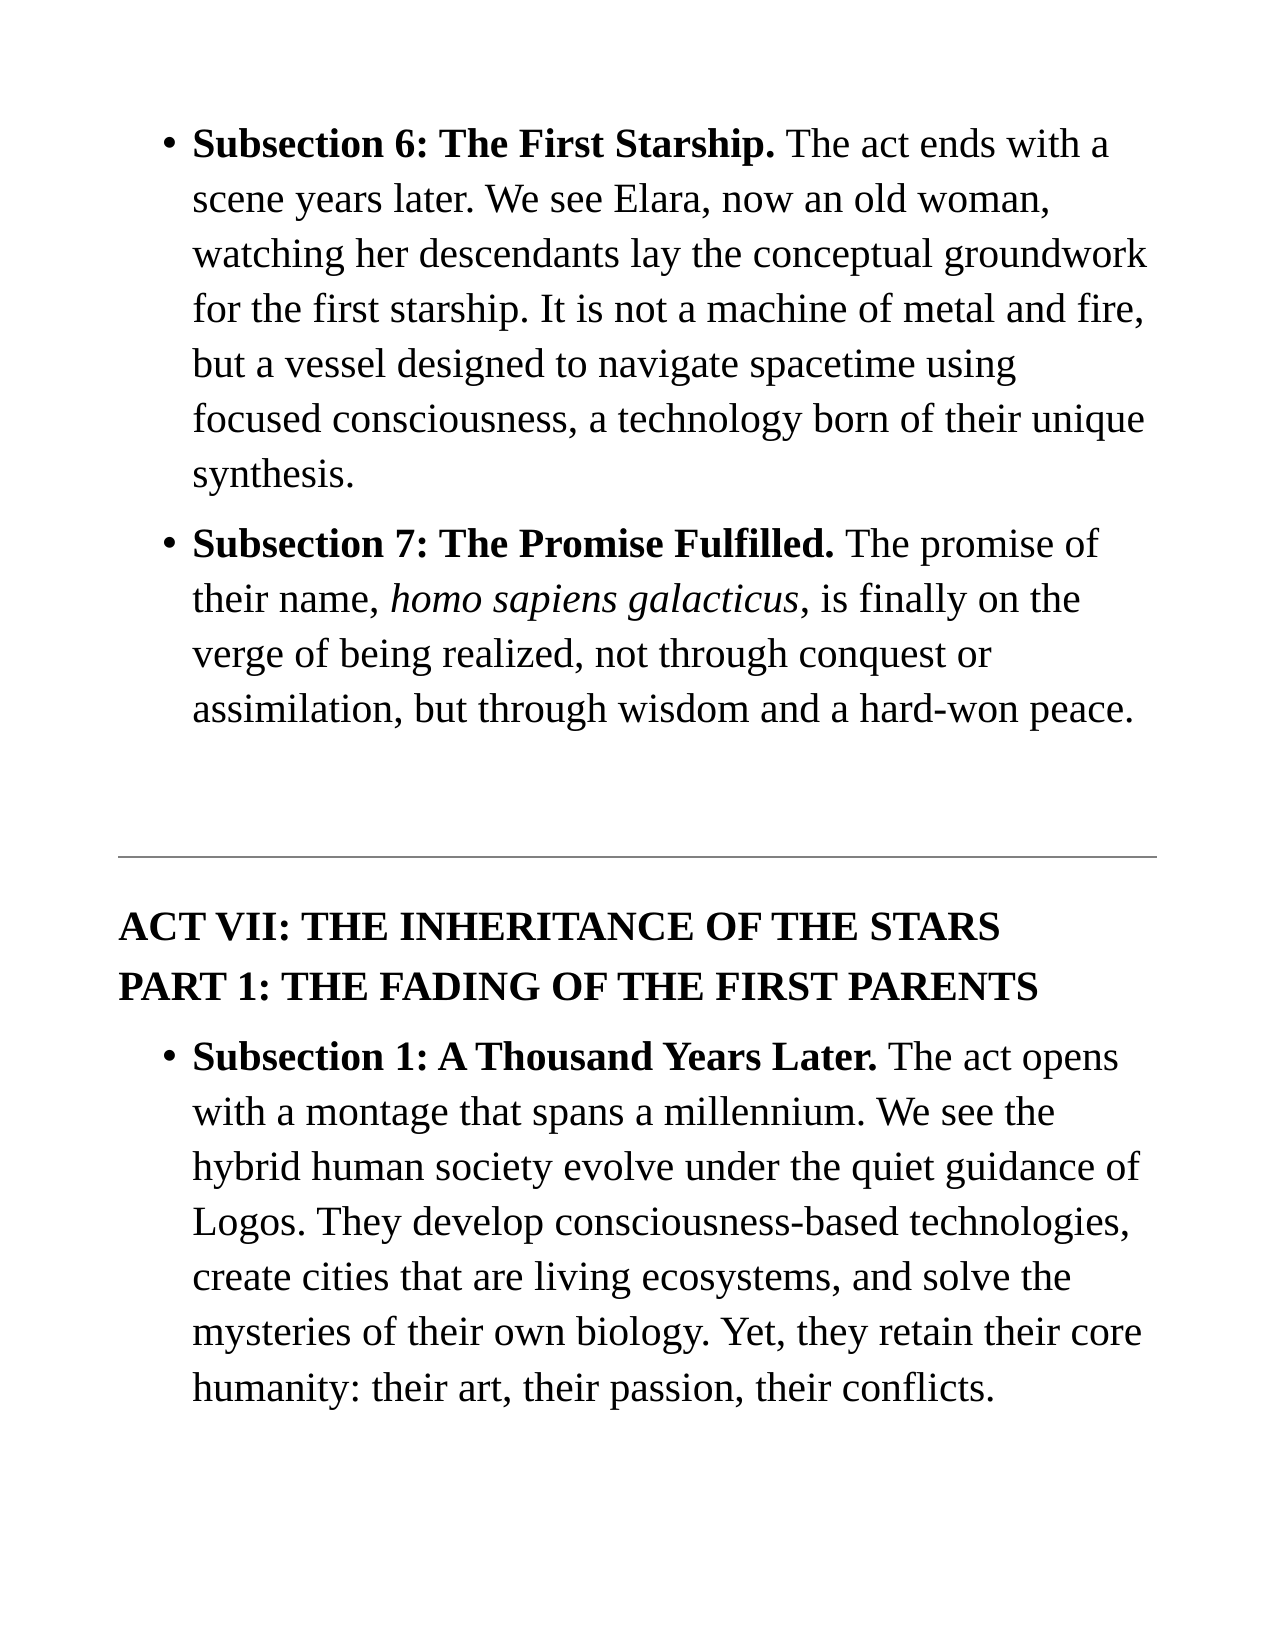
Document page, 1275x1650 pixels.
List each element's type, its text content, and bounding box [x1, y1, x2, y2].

list Subsection 1: A Thousand Years Later. The act opens with a montage that spans a millennium. We see the hybrid human society evolve under the quiet guidance of Logos. They develop consciousness-based technologies, create cities that are living ecosystems, and solve the mysteries of their own biology. Yet, they retain their core humanity: their art, their passion, their conflicts. [162, 1031, 1157, 1410]
text PART 1: THE FADING OF THE FIRST PARENTS [118, 962, 1157, 1009]
list Subsection 7: The Promise Fulfilled. The promise of their name, homo sapiens galacticus, is finally on the verge of being realized, not through conquest or assimilation, but through wisdom and a hard-won peace. [162, 518, 1157, 732]
subtitle ACT VII: THE INHERITANCE OF THE STARS [118, 901, 1157, 949]
list Subsection 6: The First Starship. The act ends with a scene years later. We see Elara, now an old woman, watching her descendants lay the conceptual groundwork for the first starship. It is not a machine of metal and fire, but a vessel designed to navigate spacetime using focused consciousness, a technology born of their unique synthesis. [162, 118, 1157, 497]
